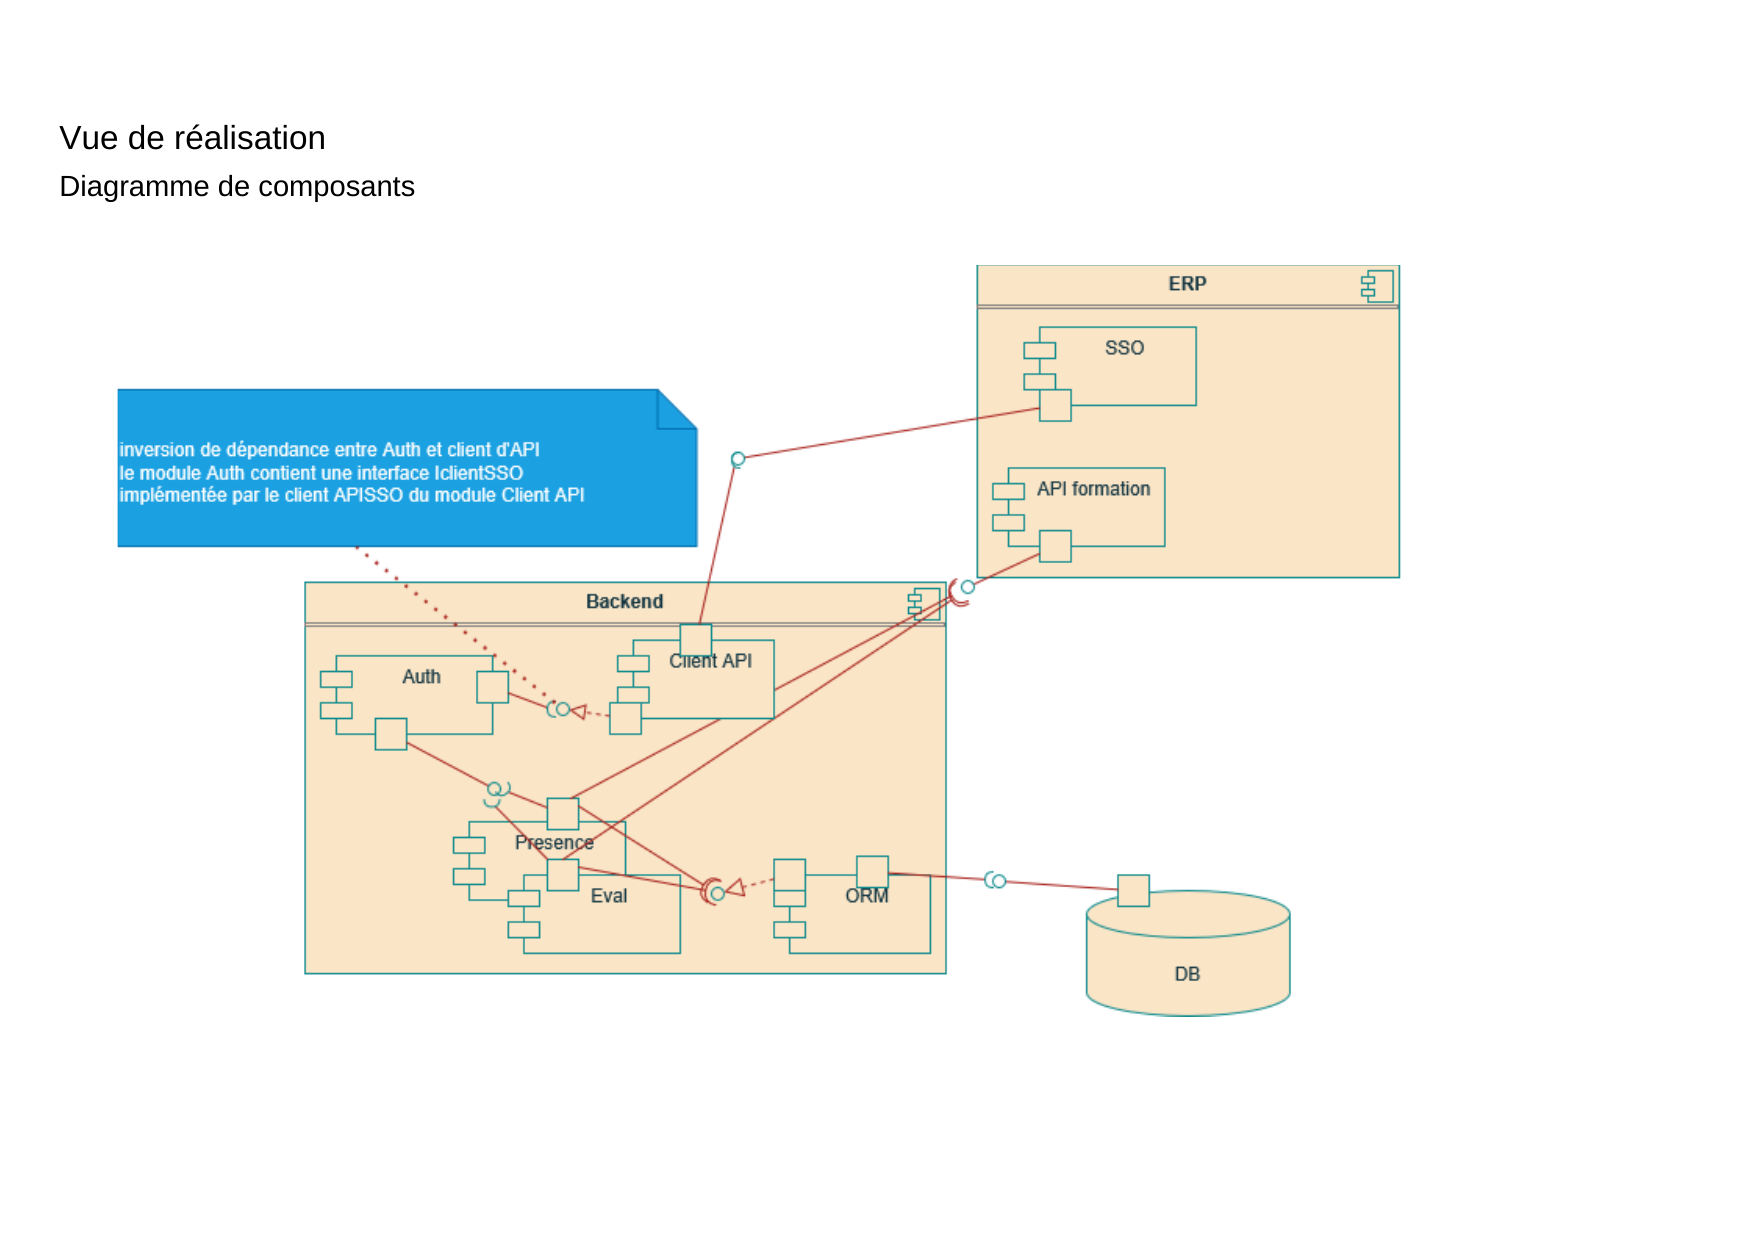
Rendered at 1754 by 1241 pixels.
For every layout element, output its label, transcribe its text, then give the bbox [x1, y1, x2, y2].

subtitle Vue de réalisation [59, 118, 1695, 157]
picture [117, 265, 1402, 1017]
subtitle Diagramme de composants [59, 169, 1695, 202]
